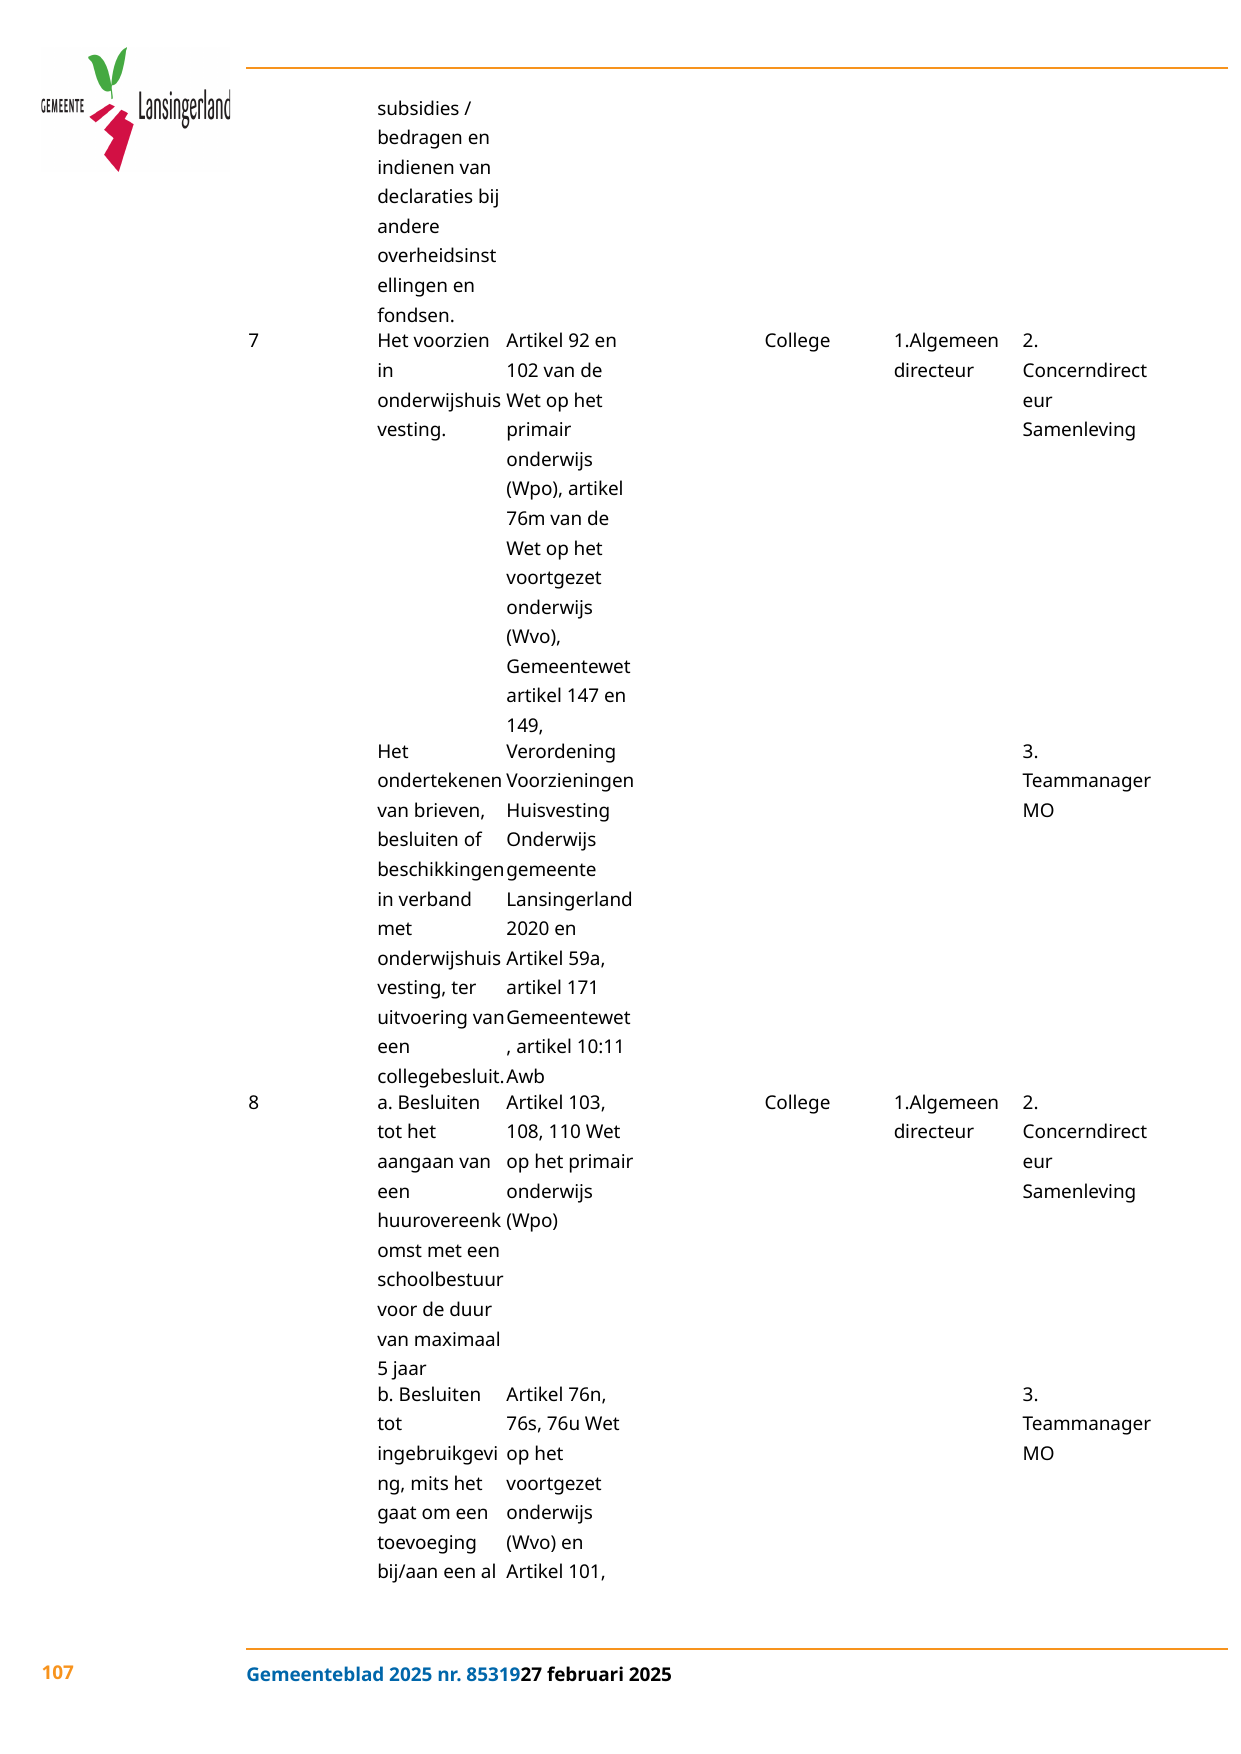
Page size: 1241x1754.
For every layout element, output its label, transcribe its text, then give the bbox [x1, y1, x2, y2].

table_cell Artikel 76n, 76s, 76u Wet op het voortgezet onderwijs (Wvo) en Artikel 101, [506, 1381, 635, 1584]
table_cell Artikel 92 en 102 van de Wet op het primair onderwijs (Wpo), artikel 76m van de Wet op het voortgezet onderwijs (Wvo), Gemeentewet artikel 147 en 149, [506, 328, 635, 738]
table_cell Verordening Voorzieningen Huisvesting Onderwijs gemeente Lansingerland 2020 en Artikel 59a, artikel 171 Gemeentewet, artikel 10:11 Awb [506, 738, 635, 1089]
table_cell College [764, 1089, 893, 1584]
table_cell [635, 1089, 764, 1584]
table_cell 3. Teammanager MO [1023, 738, 1152, 1089]
table_cell [248, 95, 377, 328]
table_cell subsidies / bedragen en indienen van declaraties bij andere overheidsinstellingen en fondsen. [377, 95, 506, 328]
table_cell [894, 95, 1022, 328]
table_cell 2. Concerndirecteur Samenleving [1023, 1089, 1152, 1381]
table_cell Artikel 103, 108, 110 Wet op het primair onderwijs (Wpo) [506, 1089, 635, 1381]
table_cell b. Besluiten tot ingebruikgeving, mits het gaat om een toevoeging bij/aan een al [377, 1381, 506, 1584]
table_cell [1023, 95, 1152, 328]
table_cell 2. Concerndirecteur Samenleving [1023, 328, 1152, 738]
table_cell 3. Teammanager MO [1023, 1381, 1152, 1584]
table_cell [506, 95, 635, 328]
table_cell Het ondertekenen van brieven, besluiten of beschikkingen in verband met onderwijshuisvesting, ter uitvoering van een collegebesluit. [377, 738, 506, 1089]
table_cell College [764, 328, 893, 1089]
table_cell Het voorzien in onderwijshuisvesting. [377, 328, 506, 738]
picture [41, 47, 231, 172]
table_cell 1.Algemeen directeur [894, 328, 1022, 1089]
table_cell [635, 95, 764, 328]
table_cell [764, 95, 893, 328]
table_cell a. Besluiten tot het aangaan van een huurovereenkomst met een schoolbestuur voor de duur van maximaal 5 jaar [377, 1089, 506, 1381]
table_cell 8 [248, 1089, 377, 1584]
table_cell [635, 328, 764, 1089]
table_cell 7 [248, 328, 377, 1089]
table_cell 1.Algemeen directeur [894, 1089, 1022, 1584]
